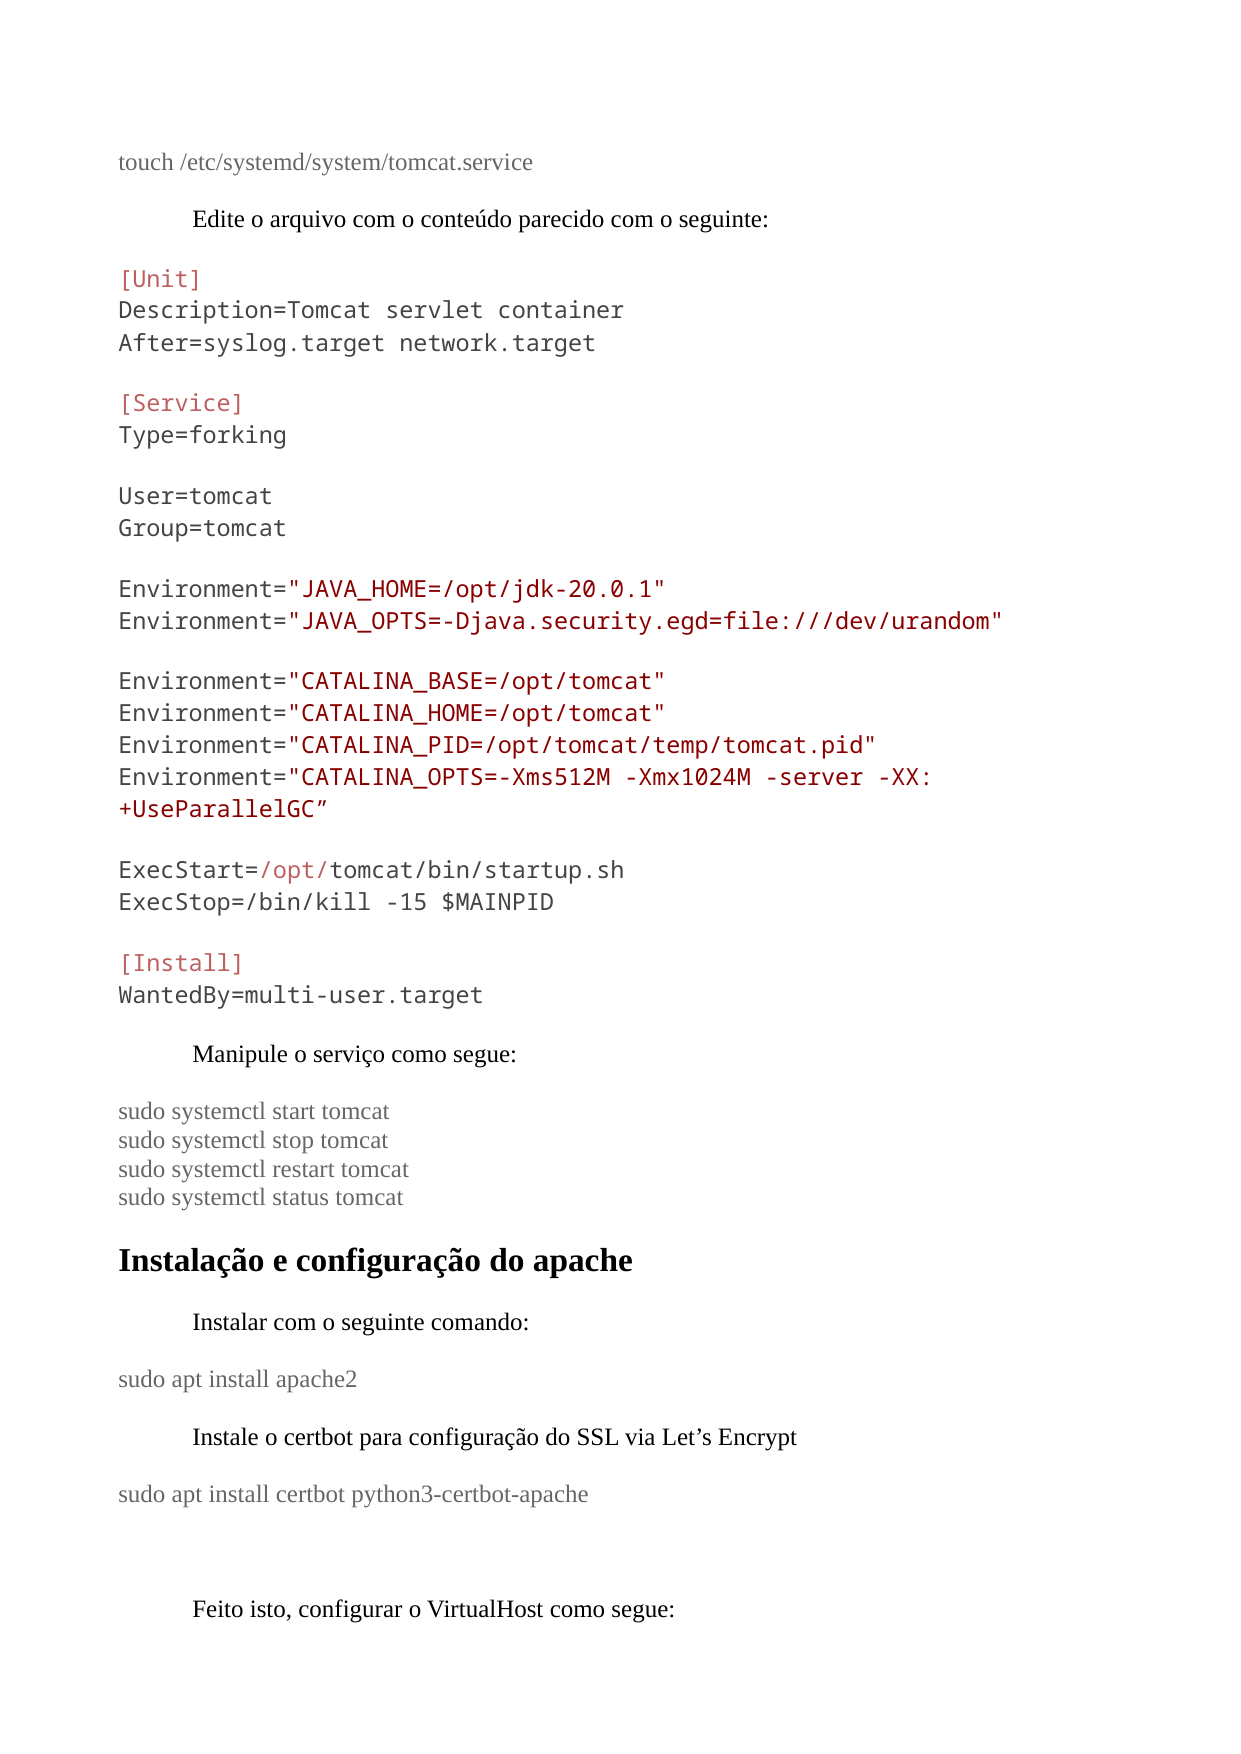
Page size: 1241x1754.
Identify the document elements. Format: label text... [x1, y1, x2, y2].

text Feito isto, configurar o VirtualHost como segue: [118, 1594, 1122, 1623]
text touch /etc/systemd/system/tomcat.service [118, 147, 1122, 176]
text [Unit] Description=Tomcat servlet container After=syslog.target network.target [Service] Type=forking User=tomcat Group=tomcat Environment="JAVA_HOME=/opt/jdk-20.0.1" Environment="JAVA_OPTS=-Djava.security.egd=file:///dev/urandom" Environment="CATALINA_BASE=/opt/tomcat" Environment="CATALINA_HOME=/opt/tomcat" Environment="CATALINA_PID=/opt/tomcat/temp/tomcat.pid" Environment="CATALINA_OPTS=-Xms512M -Xmx1024M -server -XX:+UseParallelGC” ExecStart=/opt/tomcat/bin/startup.sh ExecStop=/bin/kill -15 $MAINPID [Install] WantedBy=multi-user.target [118, 262, 1122, 1010]
text Manipule o serviço como segue: [118, 1039, 1122, 1067]
text Instale o certbot para configuração do SSL via Let’s Encrypt [118, 1422, 1122, 1451]
text sudo systemctl restart tomcat [118, 1154, 1122, 1182]
text sudo apt install apache2 [118, 1364, 1122, 1393]
text Instalação e configuração do apache [118, 1240, 1122, 1278]
text sudo systemctl status tomcat [118, 1182, 1122, 1211]
text Instalar com o seguinte comando: [118, 1307, 1122, 1336]
text sudo apt install certbot python3-certbot-apache [118, 1479, 1122, 1508]
text Edite o arquivo com o conteúdo parecido com o seguinte: [118, 204, 1122, 233]
text sudo systemctl start tomcat [118, 1096, 1122, 1125]
text sudo systemctl stop tomcat [118, 1125, 1122, 1154]
